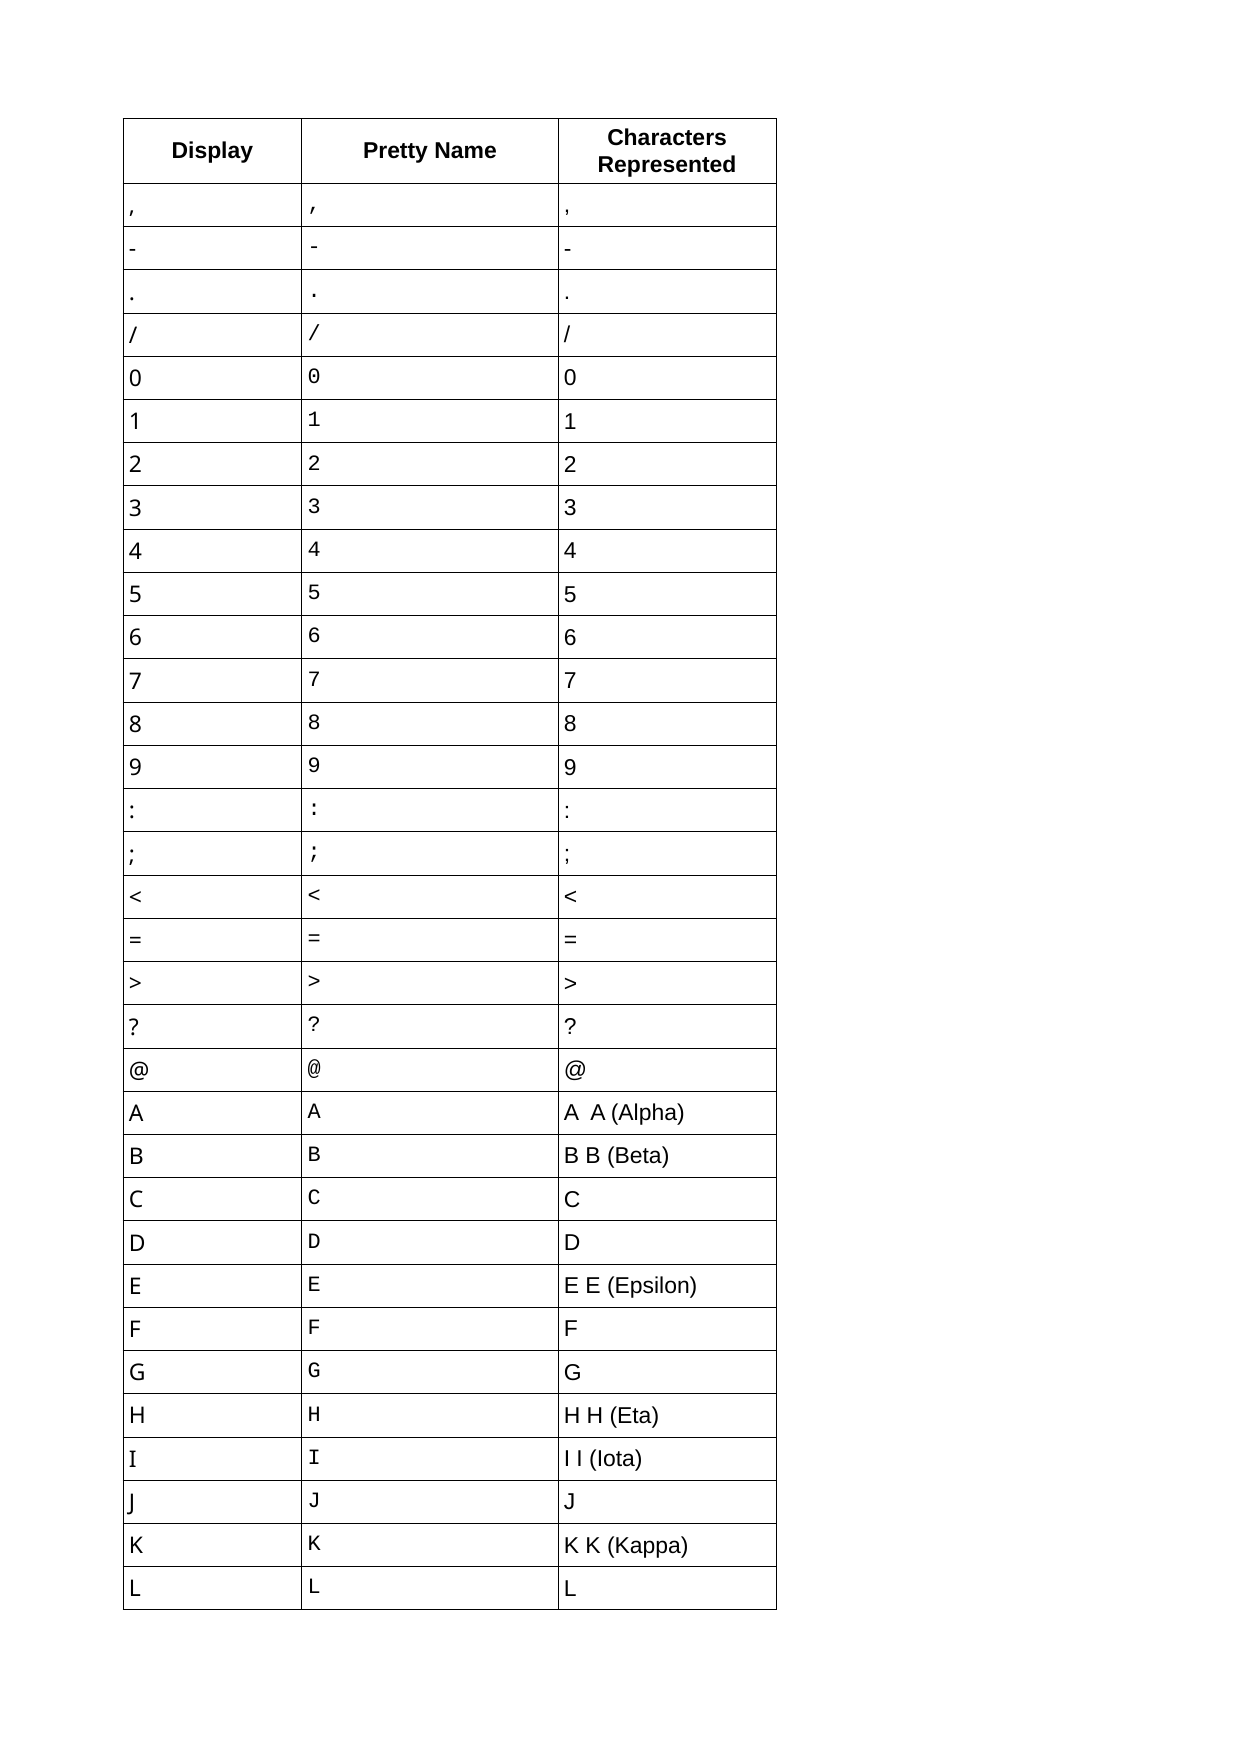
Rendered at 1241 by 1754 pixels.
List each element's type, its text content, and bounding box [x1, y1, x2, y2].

table_cell 6 [559, 616, 776, 658]
table_cell F [559, 1308, 776, 1350]
table_cell . [302, 270, 558, 312]
table_cell C [559, 1178, 776, 1220]
table_cell = [124, 919, 301, 961]
table_cell @ [124, 1049, 301, 1091]
table_cell L [302, 1567, 558, 1609]
table_cell D [559, 1221, 776, 1263]
table_cell B [302, 1135, 558, 1177]
table_cell 6 [302, 616, 558, 658]
table_cell / [302, 314, 558, 356]
table_cell . [559, 270, 776, 312]
table_cell 7 [302, 659, 558, 702]
table_cell E Ε (Epsilon) [559, 1265, 776, 1307]
table_cell 5 [302, 573, 558, 615]
table_cell 1 [302, 400, 558, 442]
table_cell G [302, 1351, 558, 1393]
table_cell 8 [124, 703, 301, 745]
table_cell 8 [559, 703, 776, 745]
table_cell 9 [302, 746, 558, 788]
table_cell K [302, 1524, 558, 1566]
table_cell < [302, 876, 558, 918]
table_cell D [302, 1221, 558, 1263]
table_cell 1 [559, 400, 776, 442]
table_cell 0 [559, 357, 776, 399]
table_cell - [302, 227, 558, 269]
table_cell 4 [302, 530, 558, 572]
table_cell 5 [124, 573, 301, 615]
table_header Pretty Name [302, 119, 558, 183]
table_cell = [559, 919, 776, 961]
table_cell J [124, 1481, 301, 1523]
table_cell 2 [559, 443, 776, 485]
table_cell 7 [124, 659, 301, 702]
table_cell I Ι (Iota) [559, 1438, 776, 1480]
table_cell L [124, 1567, 301, 1609]
table_cell 3 [124, 486, 301, 529]
table_cell A [124, 1092, 301, 1134]
table_cell ? [559, 1005, 776, 1047]
table_cell 0 [124, 357, 301, 399]
table_cell 2 [302, 443, 558, 485]
table_cell : [124, 789, 301, 831]
table_cell < [124, 876, 301, 918]
table_cell L [559, 1567, 776, 1609]
table_cell 2 [124, 443, 301, 485]
table_cell > [302, 962, 558, 1004]
table_cell E [302, 1265, 558, 1307]
table_cell B Β (Beta) [559, 1135, 776, 1177]
table_cell G [559, 1351, 776, 1393]
table_cell K [124, 1524, 301, 1566]
table_cell H Η (Eta) [559, 1394, 776, 1436]
table_cell 6 [124, 616, 301, 658]
table_cell - [559, 227, 776, 269]
table_cell I [124, 1438, 301, 1480]
table_cell > [559, 962, 776, 1004]
table_cell 3 [302, 486, 558, 529]
table_cell H [124, 1394, 301, 1436]
table_cell @ [559, 1049, 776, 1091]
table_cell , [302, 184, 558, 226]
table_cell : [559, 789, 776, 831]
table_cell 4 [559, 530, 776, 572]
table_cell 7 [559, 659, 776, 702]
table_cell E [124, 1265, 301, 1307]
table_cell A Α (Alpha) [559, 1092, 776, 1134]
table_cell < [559, 876, 776, 918]
table_cell / [559, 314, 776, 356]
table_cell > [124, 962, 301, 1004]
table_cell 3 [559, 486, 776, 529]
table_cell G [124, 1351, 301, 1393]
table_cell 9 [559, 746, 776, 788]
table_cell ; [302, 832, 558, 874]
table_cell F [124, 1308, 301, 1350]
table_cell 1 [124, 400, 301, 442]
table_cell D [124, 1221, 301, 1263]
table_cell K Κ (Kappa) [559, 1524, 776, 1566]
table_cell - [124, 227, 301, 269]
table_cell J [302, 1481, 558, 1523]
table_header Characters Represented [559, 119, 776, 183]
table_cell C [124, 1178, 301, 1220]
table_cell 8 [302, 703, 558, 745]
table_cell 0 [302, 357, 558, 399]
table_cell C [302, 1178, 558, 1220]
table_cell , [559, 184, 776, 226]
table_cell = [302, 919, 558, 961]
table_cell A [302, 1092, 558, 1134]
table_cell H [302, 1394, 558, 1436]
table_cell / [124, 314, 301, 356]
table_cell B [124, 1135, 301, 1177]
table_cell ; [124, 832, 301, 874]
table_cell 9 [124, 746, 301, 788]
table_cell I [302, 1438, 558, 1480]
table_cell J [559, 1481, 776, 1523]
table_cell ; [559, 832, 776, 874]
table_cell ? [302, 1005, 558, 1047]
table_cell , [124, 184, 301, 226]
table_cell 5 [559, 573, 776, 615]
table_cell @ [302, 1049, 558, 1091]
table_cell 4 [124, 530, 301, 572]
table_cell . [124, 270, 301, 312]
table_header Display [124, 119, 301, 183]
table_cell ? [124, 1005, 301, 1047]
table_cell : [302, 789, 558, 831]
table_cell F [302, 1308, 558, 1350]
